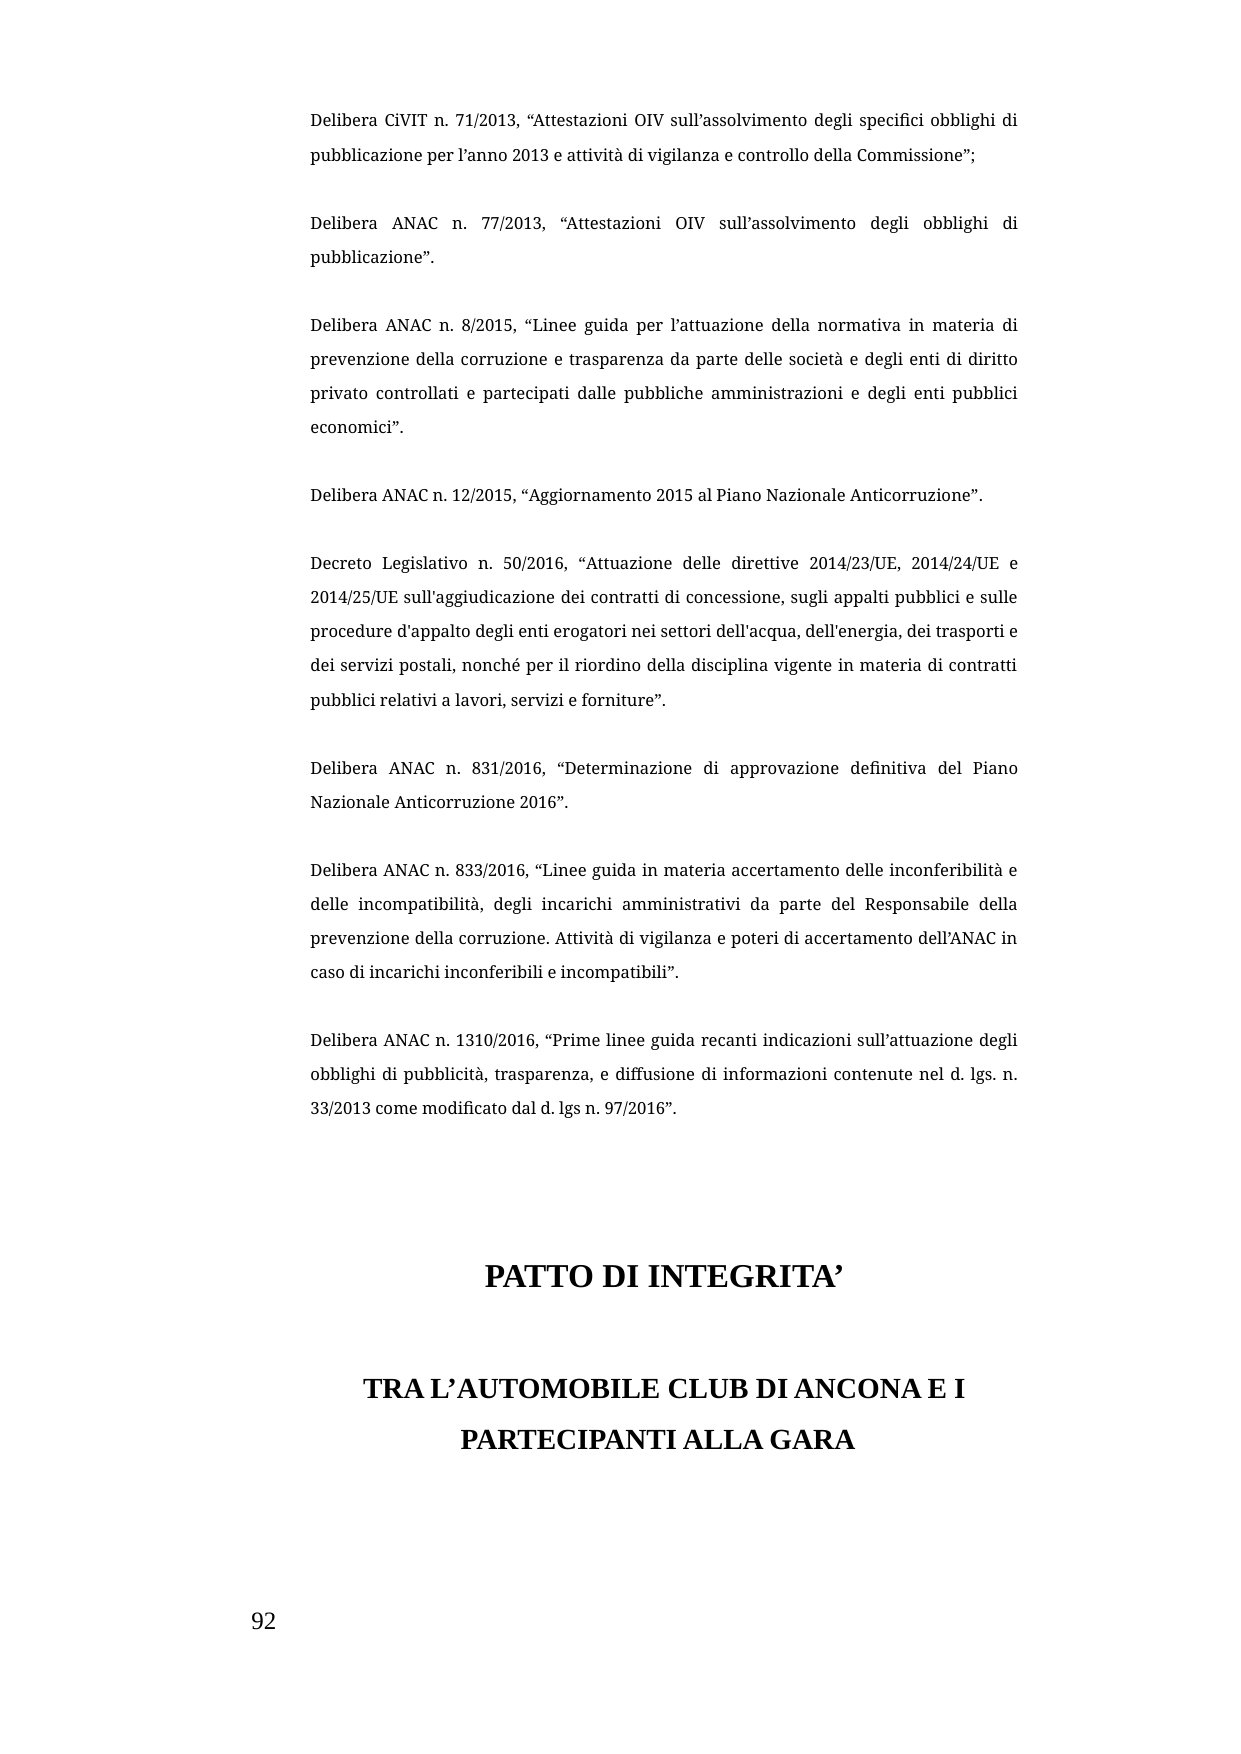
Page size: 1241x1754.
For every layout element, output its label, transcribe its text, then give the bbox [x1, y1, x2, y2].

text Delibera ANAC n. 8/2015, “Linee guida per l’attuazione della normativa in materia di prevenzione della corruzione e trasparenza da parte delle società e degli enti di diritto privato controllati e partecipati dalle pubbliche amministrazioni e degli enti pubblici economici”. [310, 313, 1019, 438]
text TRA L’AUTOMOBILE CLUB DI ANCONA E I PARTECIPANTI ALLA GARA [310, 1372, 1019, 1455]
text Delibera ANAC n. 12/2015, “Aggiornamento 2015 al Piano Nazionale Anticorruzione”. [310, 484, 1019, 506]
text Delibera CiVIT n. 71/2013, “Attestazioni OIV sull’assolvimento degli specifici obblighi di pubblicazione per l’anno 2013 e attività di vigilanza e controllo della Commissione”; [310, 109, 1019, 166]
text PATTO DI INTEGRITA’ [310, 1257, 1019, 1295]
text Delibera ANAC n. 1310/2016, “Prime linee guida recanti indicazioni sull’attuazione degli obblighi di pubblicità, trasparenza, e diffusione di informazioni contenute nel d. lgs. n. 33/2013 come modificato dal d. lgs n. 97/2016”. [310, 1029, 1019, 1119]
text Delibera ANAC n. 77/2013, “Attestazioni OIV sull’assolvimento degli obblighi di pubblicazione”. [310, 211, 1019, 268]
text Delibera ANAC n. 831/2016, “Determinazione di approvazione definitiva del Piano Nazionale Anticorruzione 2016”. [310, 756, 1019, 813]
text Decreto Legislativo n. 50/2016, “Attuazione delle direttive 2014/23/UE, 2014/24/UE e 2014/25/UE sull'aggiudicazione dei contratti di concessione, sugli appalti pubblici e sulle procedure d'appalto degli enti erogatori nei settori dell'acqua, dell'energia, dei trasporti e dei servizi postali, nonché per il riordino della disciplina vigente in materia di contratti pubblici relativi a lavori, servizi e forniture”. [310, 552, 1019, 711]
text Delibera ANAC n. 833/2016, “Linee guida in materia accertamento delle inconferibilità e delle incompatibilità, degli incarichi amministrativi da parte del Responsabile della prevenzione della corruzione. Attività di vigilanza e poteri di accertamento dell’ANAC in caso di incarichi inconferibili e incompatibili”. [310, 858, 1019, 983]
